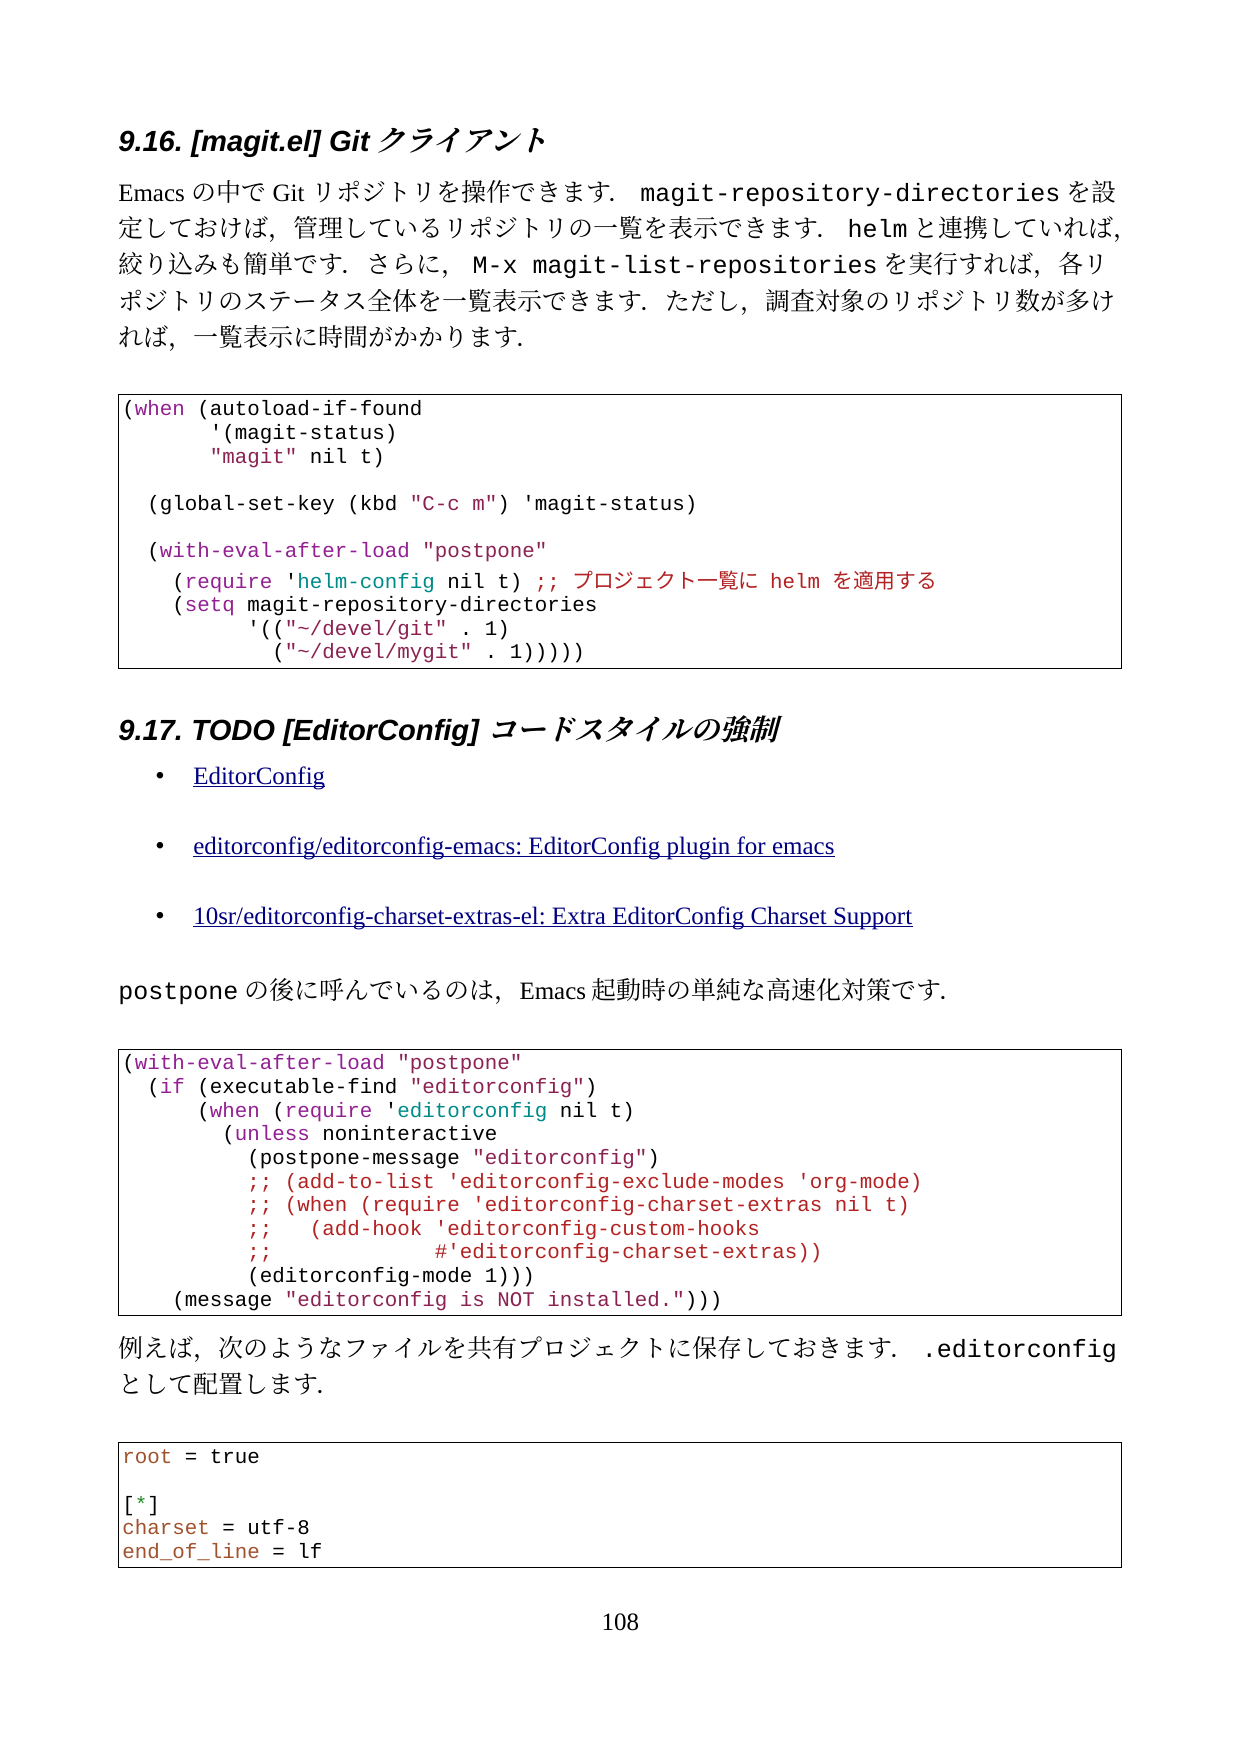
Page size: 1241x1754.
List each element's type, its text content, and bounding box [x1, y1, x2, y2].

text (postpone-message "editorconfig") [119, 1143, 1121, 1167]
text ;; (when (require 'editorconfig-charset-extras nil t) [119, 1190, 1121, 1214]
text root = true [119, 1443, 1121, 1466]
subtitle TODO [EditorConfig] コードスタイルの強制 [118, 707, 1122, 748]
text (with-eval-after-load "postpone" [119, 536, 1121, 560]
text '(magit-status) [119, 418, 1121, 442]
text (with-eval-after-load "postpone" [119, 1050, 1121, 1072]
text charset = utf-8 [119, 1513, 1121, 1537]
list 10sr/editorconfig-charset-extras-el: Extra EditorConfig Charset Support [156, 901, 1122, 958]
text (when (require 'editorconfig nil t) [119, 1096, 1121, 1119]
subtitle [magit.el] Gitクライアント [118, 118, 1122, 160]
list EditorConfig [156, 761, 1122, 818]
text (require 'helm-config nil t) ;; プロジェクト一覧に helm を適用する [119, 560, 1121, 590]
text (if (executable-find "editorconfig") [119, 1072, 1121, 1096]
text (message "editorconfig is NOT installed."))) [119, 1285, 1121, 1315]
text (global-set-key (kbd "C-c m") 'magit-status) [119, 489, 1121, 513]
text (editorconfig-mode 1))) [119, 1261, 1121, 1285]
text ;; (add-hook 'editorconfig-custom-hooks [119, 1214, 1121, 1238]
text ;; (add-to-list 'editorconfig-exclude-modes 'org-mode) [119, 1167, 1121, 1190]
text 例えば，次のようなファイルを共有プロジェクトに保存しておきます． .editorconfig として配置します． [118, 1329, 1122, 1430]
text (when (autoload-if-found [119, 395, 1121, 418]
text ;; #'editorconfig-charset-extras)) [119, 1238, 1121, 1261]
text Emacs の中で Git リポジトリを操作できます． magit-repository-directories を設定しておけば，管理しているリポジトリの一覧を表示できます． helm と連携していれば，絞り込みも簡単です．さらに， M-x magit-list-repositories を実行すれば，各リポジトリのステータス全体を一覧表示できます．ただし，調査対象のリポジトリ数が多ければ，一覧表示に時間がかかります． [118, 172, 1122, 382]
text '(("~/devel/git" . 1) [119, 614, 1121, 638]
list editorconfig/editorconfig-emacs: EditorConfig plugin for emacs [156, 831, 1122, 888]
text [*] [119, 1489, 1121, 1513]
text end_of_line = lf [119, 1537, 1121, 1567]
text "magit" nil t) [119, 442, 1121, 465]
text (setq magit-repository-directories [119, 590, 1121, 614]
text ("~/devel/mygit" . 1))))) [119, 638, 1121, 668]
text postpone の後に呼んでいるのは，Emacs起動時の単純な高速化対策です． [118, 971, 1122, 1036]
text (unless noninteractive [119, 1119, 1121, 1143]
